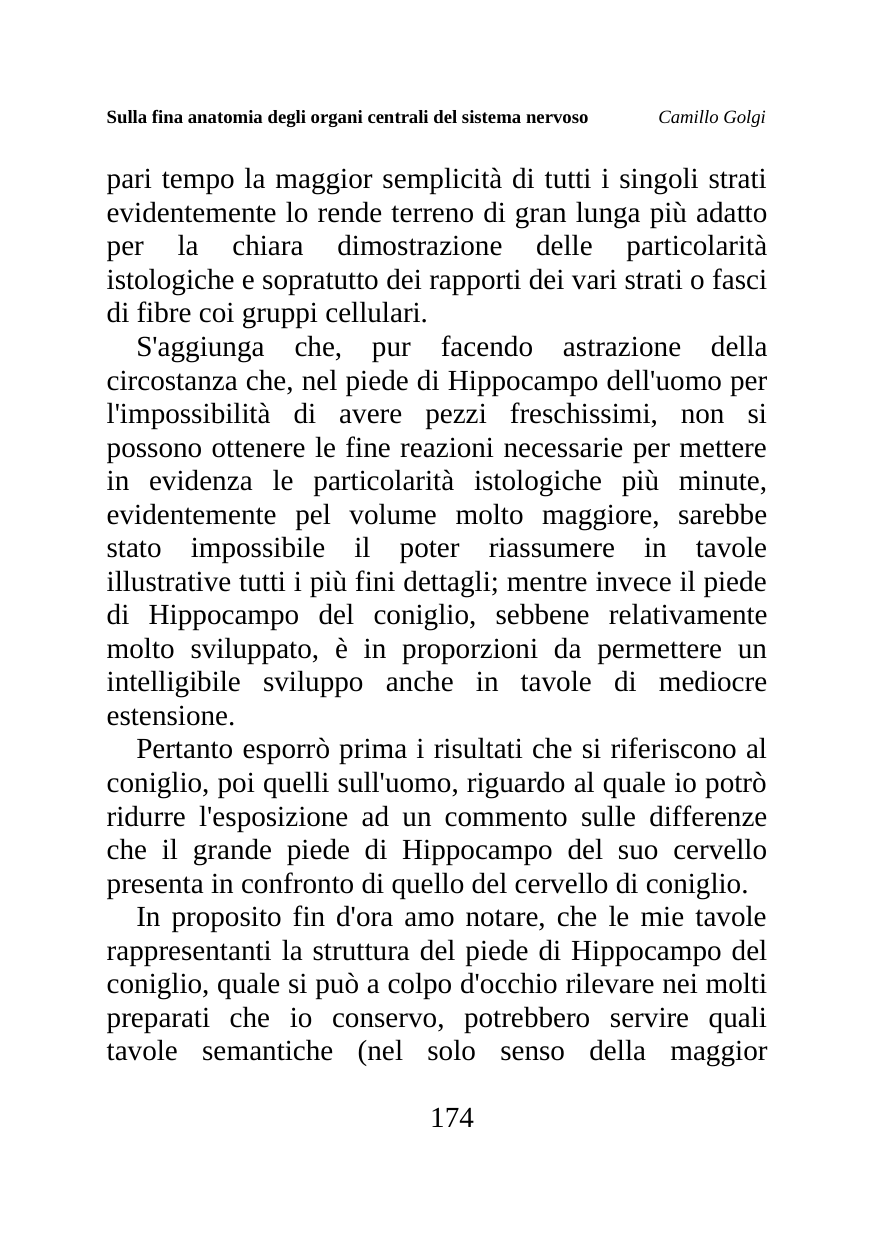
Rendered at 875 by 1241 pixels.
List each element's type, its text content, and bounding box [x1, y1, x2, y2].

text In proposito fin d'ora amo notare, che le mie tavole rappresentanti la struttura del piede di Hippocampo del coniglio, quale si può a colpo d'occhio rilevare nei molti preparati che io conservo, potrebbero servire quali tavole semantiche (nel solo senso della maggior [106, 899, 768, 1067]
text S'aggiunga che, pur facendo astrazione della circostanza che, nel piede di Hippocampo dell'uomo per l'impossibilità di avere pezzi freschissimi, non si possono ottenere le fine reazioni necessarie per mettere in evidenza le particolarità istologiche più minute, evidentemente pel volume molto maggiore, sarebbe stato impossibile il poter riassumere in tavole illustrative tutti i più fini dettagli; mentre invece il piede di Hippocampo del coniglio, sebbene relativamente molto sviluppato, è in proporzioni da permettere un intelligibile sviluppo anche in tavole di mediocre estensione. [106, 329, 768, 732]
text Pertanto esporrò prima i risultati che si riferiscono al coniglio, poi quelli sull'uomo, riguardo al quale io potrò ridurre l'esposizione ad un commento sulle differenze che il grande piede di Hippocampo del suo cervello presenta in confronto di quello del cervello di coniglio. [106, 732, 768, 899]
text pari tempo la maggior semplicità di tutti i singoli strati evidentemente lo rende terreno di gran lunga più adatto per la chiara dimostrazione delle particolarità istologiche e sopratutto dei rapporti dei vari strati o fasci di fibre coi gruppi cellulari. [106, 161, 768, 329]
